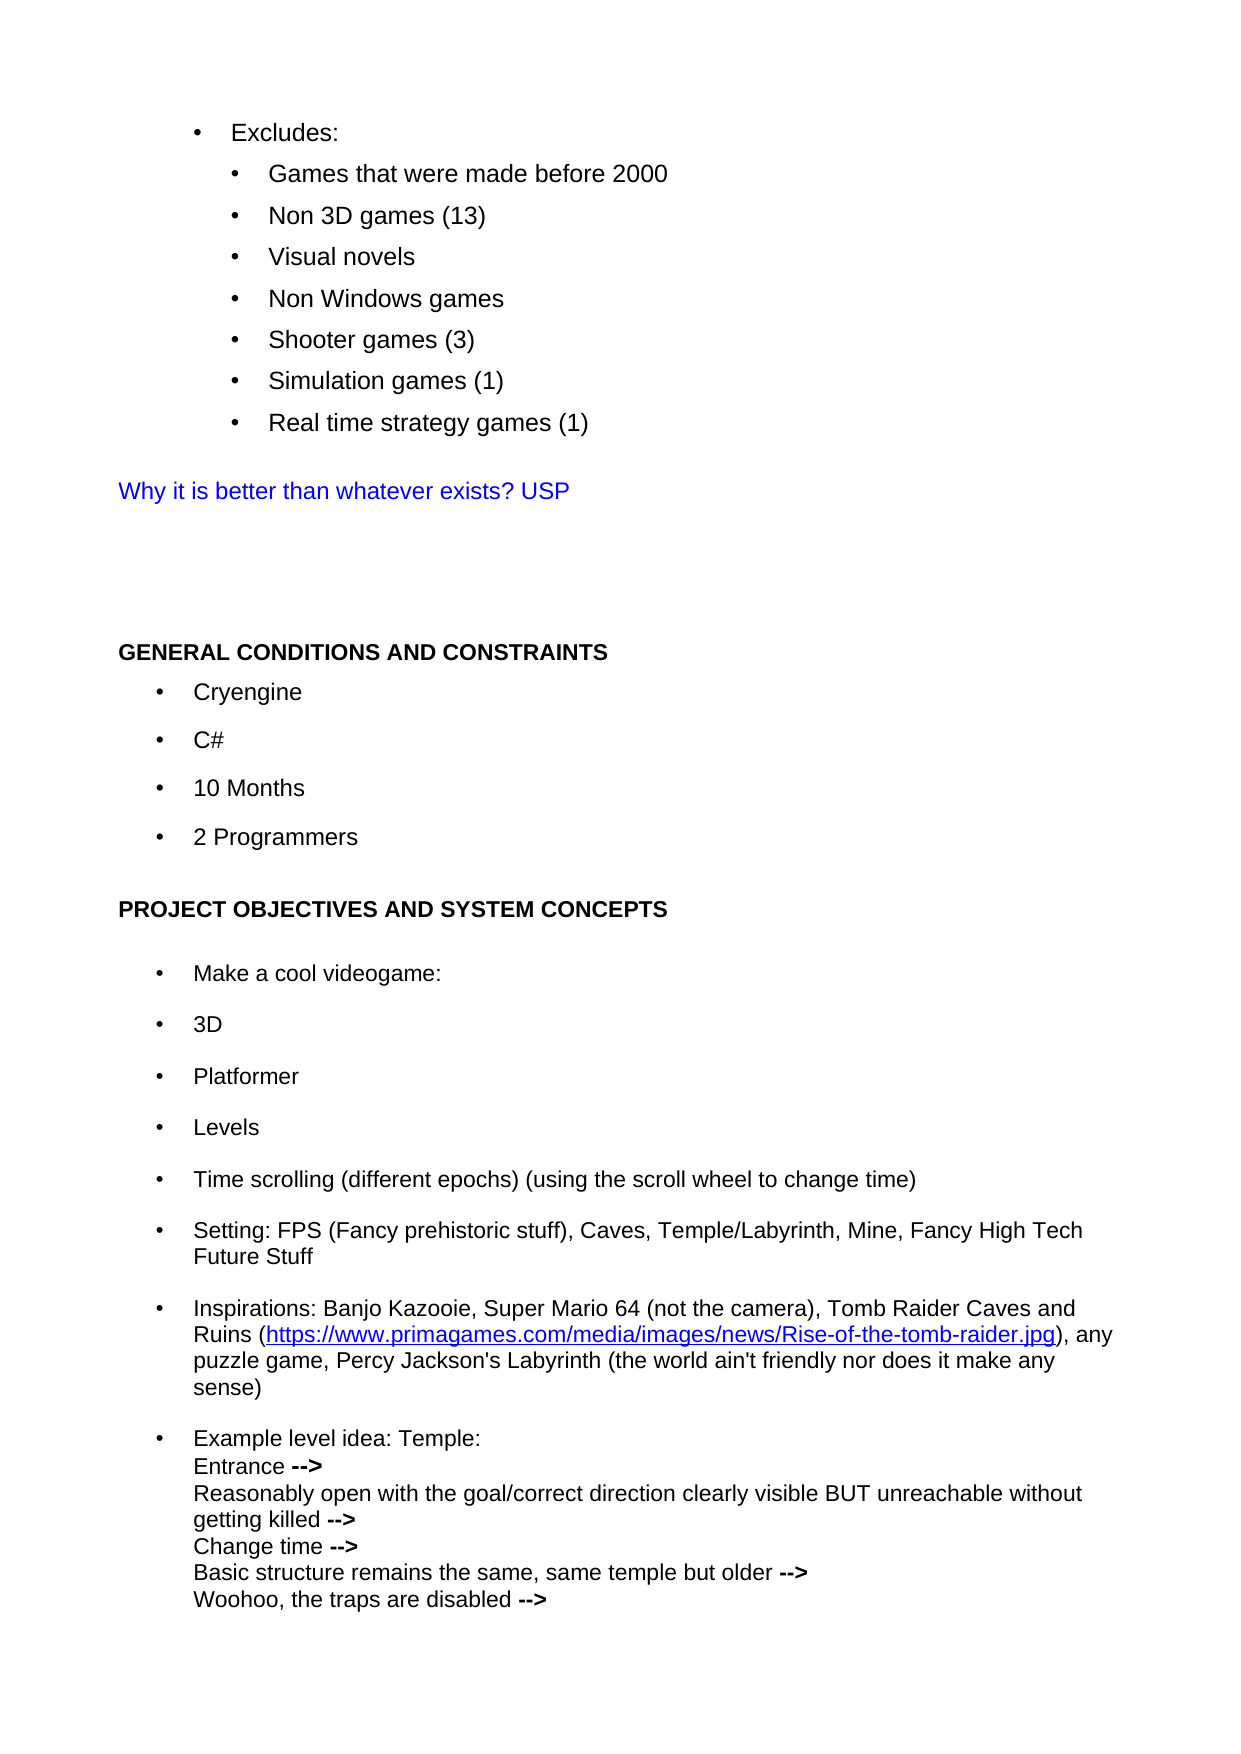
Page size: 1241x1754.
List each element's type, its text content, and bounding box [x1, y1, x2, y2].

list Platformer [156, 1063, 1122, 1089]
list 2 Programmers [156, 823, 1122, 850]
list Example level idea: Temple: Entrance --> Reasonably open with the goal/correct direction clearly visible BUT unreachable without getting killed --> Change time --> Basic structure remains the same, same temple but older --> Woohoo, the traps are disabled --> [156, 1425, 1122, 1612]
list Non Windows games [231, 283, 1122, 312]
list Simulation games (1) [231, 366, 1122, 395]
list Inspirations: Banjo Kazooie, Super Mario 64 (not the camera), Tomb Raider Caves and Ruins (https://www.primagames.com/media/images/news/Rise-of-the-tomb-raider.jpg), any puzzle game, Percy Jackson's Labyrinth (the world ain't friendly nor does it make any sense) [156, 1294, 1122, 1400]
text General Conditions and Constraints [118, 639, 1122, 665]
list Shooter games (3) [231, 325, 1122, 354]
list C# [156, 726, 1122, 753]
list Games that were made before 2000 [231, 159, 1122, 188]
text Project Objectives and System Concepts [118, 896, 1122, 923]
list Levels [156, 1114, 1122, 1141]
list 3D [156, 1011, 1122, 1038]
list Setting: FPS (Fancy prehistoric stuff), Caves, Temple/Labyrinth, Mine, Fancy High Tech Future Stuff [156, 1217, 1122, 1269]
list Visual novels [231, 242, 1122, 271]
list 10 Months [156, 774, 1122, 802]
list Real time strategy games (1) [231, 408, 1122, 436]
text Why it is better than whatever exists? USP [118, 477, 1122, 504]
list Cryengine [156, 677, 1122, 705]
list Time scrolling (different epochs) (using the scroll wheel to change time) [156, 1166, 1122, 1192]
list Excludes: [193, 118, 1122, 147]
list Make a cool videogame: [156, 960, 1122, 986]
list Non 3D games (13) [231, 201, 1122, 230]
